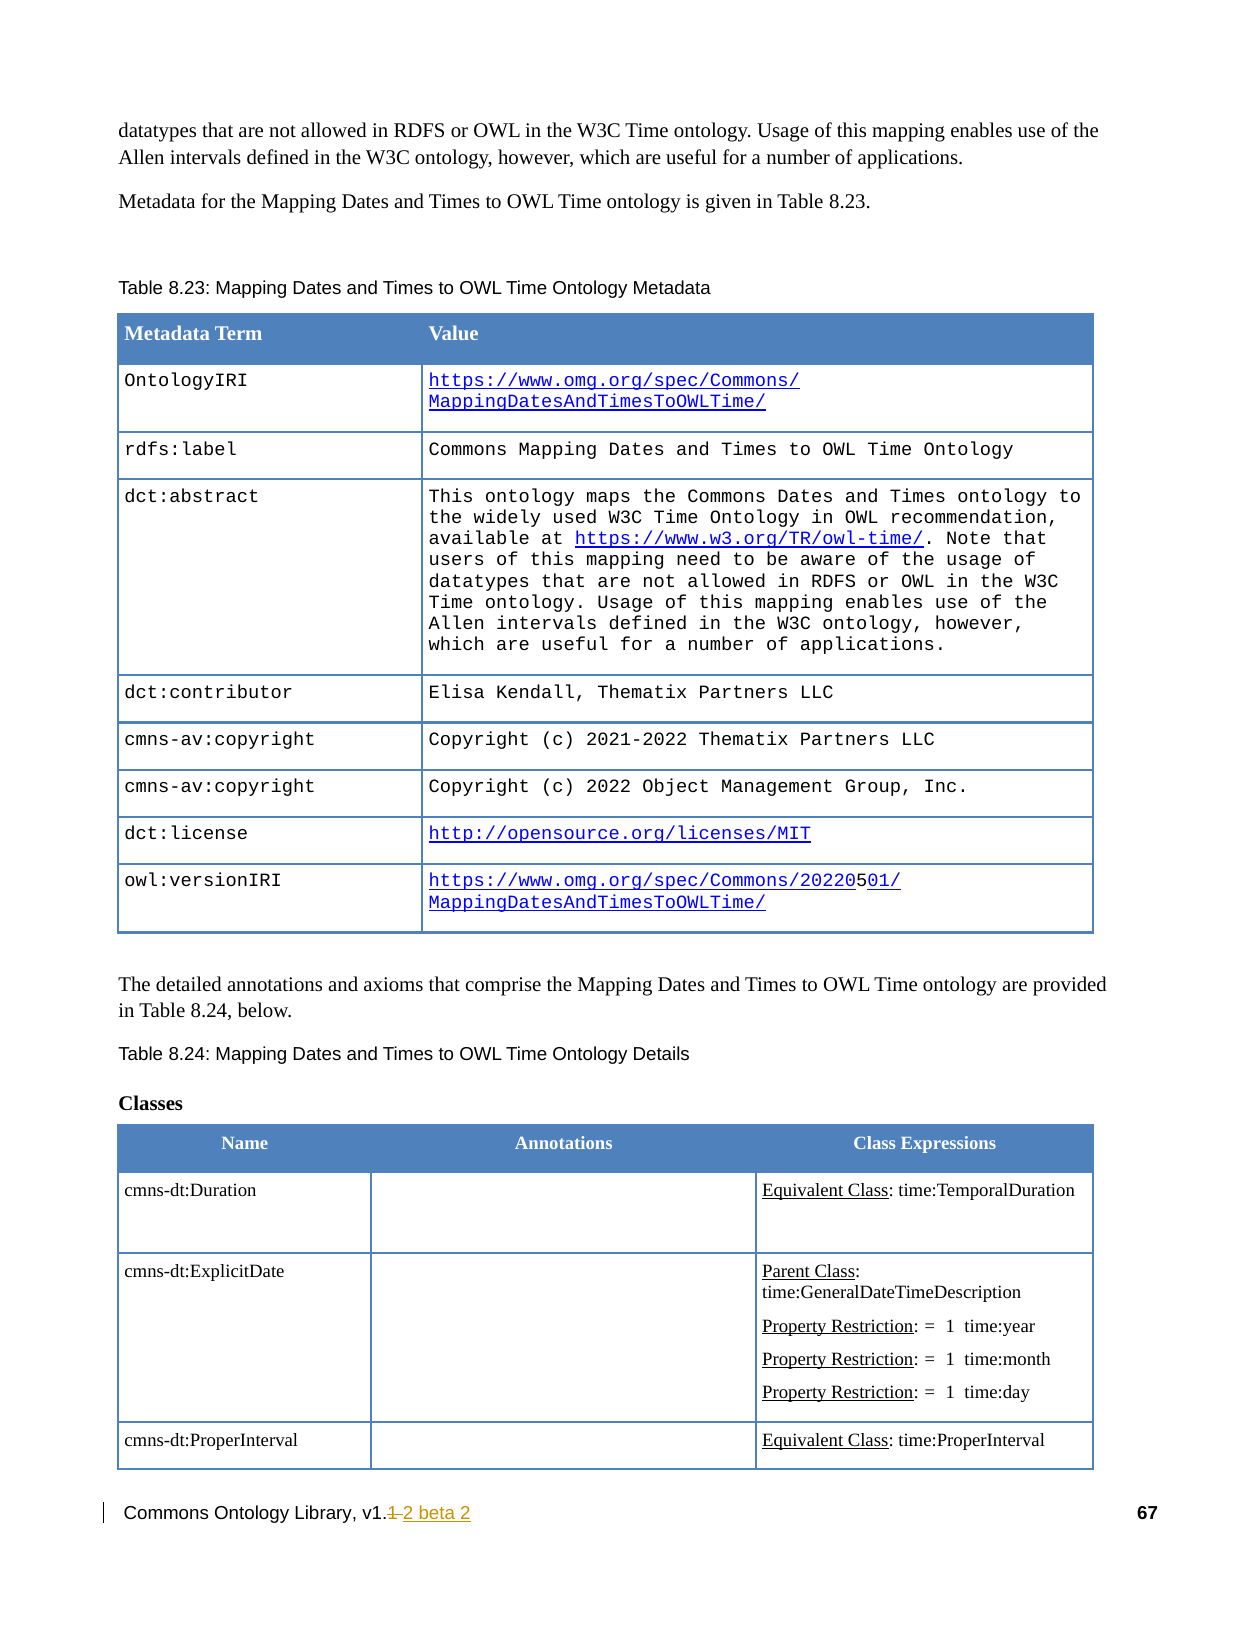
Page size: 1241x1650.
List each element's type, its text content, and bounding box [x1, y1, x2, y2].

text The detailed annotations and axioms that comprise the Mapping Dates and Times to OWL Time ontology are provided in Table 8.24, below. [118, 945, 1122, 1022]
table_cell owl:versionIRI [119, 865, 421, 931]
table_cell Parent Class: time:GeneralDateTimeDescription Property Restriction: = 1 time:year Property Restriction: = 1 time:month Property Restriction: = 1 time:day [757, 1254, 1092, 1421]
table_cell [372, 1254, 755, 1421]
table_cell cmns-dt:Duration [119, 1173, 370, 1252]
table_cell [372, 1423, 755, 1468]
table_header Value [423, 315, 1092, 363]
table_cell Copyright (c) 2021-2022 Thematix Partners LLC [423, 724, 1092, 769]
table_cell https://www.omg.org/spec/Commons/MappingDatesAndTimesToOWLTime/ [423, 365, 1092, 431]
table_header Metadata Term [119, 315, 421, 363]
table_header Name [119, 1126, 370, 1171]
table_cell dct:license [119, 818, 421, 863]
text Table 8.23: Mapping Dates and Times to OWL Time Ontology Metadata [118, 277, 1122, 298]
table_cell Equivalent Class: time:TemporalDuration [757, 1173, 1092, 1252]
table_cell This ontology maps the Commons Dates and Times ontology to the widely used W3C Time Ontology in OWL recommendation, available at https://www.w3.org/TR/owl-time/. Note that users of this mapping need to be aware of the usage of datatypes that are not allowed in RDFS or OWL in the W3C Time ontology. Usage of this mapping enables use of the Allen intervals defined in the W3C ontology, however, which are useful for a number of applications. [423, 480, 1092, 674]
table_cell cmns-dt:ProperInterval [119, 1423, 370, 1468]
table_cell [372, 1173, 755, 1252]
table_cell Equivalent Class: time:ProperInterval [757, 1423, 1092, 1468]
table_cell cmns-av:copyright [119, 724, 421, 769]
table_cell OntologyIRI [119, 365, 421, 431]
table_cell Elisa Kendall, Thematix Partners LLC [423, 676, 1092, 721]
table_cell dct:contributor [119, 676, 421, 721]
text datatypes that are not allowed in RDFS or OWL in the W3C Time ontology. Usage of this mapping enables use of the Allen intervals defined in the W3C ontology, however, which are useful for a number of applications. [118, 118, 1122, 169]
text Metadata for the Mapping Dates and Times to OWL Time ontology is given in Table 8.23. [118, 189, 1122, 213]
text Classes [118, 1091, 1122, 1115]
table_header Class Expressions [757, 1126, 1092, 1171]
table_cell rdfs:label [119, 433, 421, 478]
text Table 8.24: Mapping Dates and Times to OWL Time Ontology Details [118, 1043, 1122, 1065]
table_cell Commons Mapping Dates and Times to OWL Time Ontology [423, 433, 1092, 478]
table_cell Copyright (c) 2022 Object Management Group, Inc. [423, 771, 1092, 816]
table_header Annotations [372, 1126, 755, 1171]
table_cell dct:abstract [119, 480, 421, 674]
table_cell https://www.omg.org/spec/Commons/20220501/MappingDatesAndTimesToOWLTime/ [423, 865, 1092, 931]
table_cell cmns-av:copyright [119, 771, 421, 816]
table_cell cmns-dt:ExplicitDate [119, 1254, 370, 1421]
table_cell http://opensource.org/licenses/MIT [423, 818, 1092, 863]
